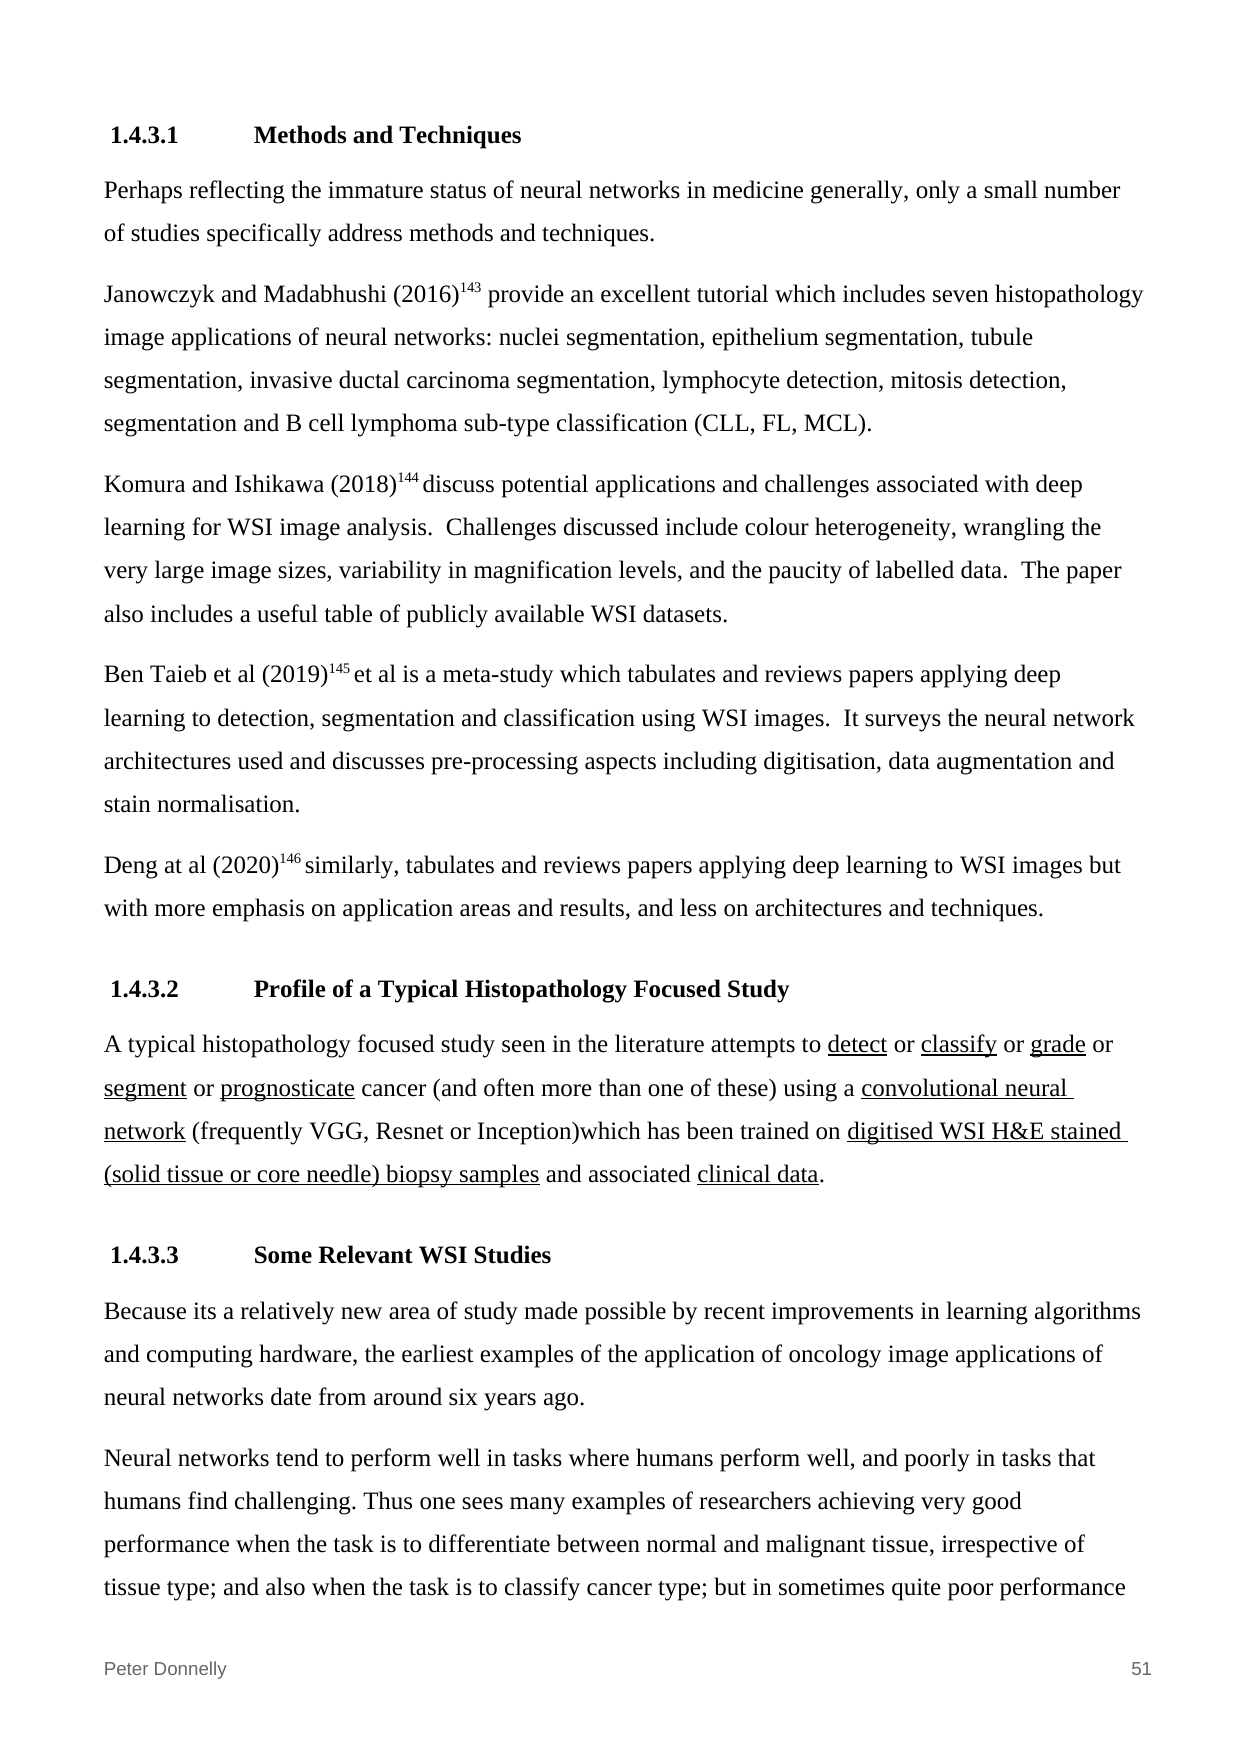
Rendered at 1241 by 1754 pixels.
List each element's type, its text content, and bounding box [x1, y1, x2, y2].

text Ben Taieb et al (2019) et al is a meta-study which tabulates and reviews papers applying deep learning to detection, segmentation and classification using WSI images. It surveys the neural network architectures used and discusses pre-processing aspects including digitisation, data augmentation and stain normalisation. [103, 659, 1146, 818]
text Komura and Ishikawa (2018) discuss potential applications and challenges associated with deep learning for WSI image analysis. Challenges discussed include colour heterogeneity, wrangling the very large image sizes, variability in magnification levels, and the paucity of labelled data. The paper also includes a useful table of publicly available WSI datasets. [103, 469, 1146, 627]
subtitle Some Relevant WSI Studies [103, 1240, 1146, 1269]
text Deng at al (2020) similarly, tabulates and reviews papers applying deep learning to WSI images but with more emphasis on application areas and results, and less on architectures and techniques. [103, 850, 1146, 922]
text Janowczyk and Madabhushi (2016) provide an excellent tutorial which includes seven histopathology image applications of neural networks: nuclei segmentation, epithelium segmentation, tubule segmentation, invasive ductal carcinoma segmentation, lymphocyte detection, mitosis detection, segmentation and B cell lymphoma sub-type classification (CLL, FL, MCL). [103, 279, 1146, 437]
subtitle Profile of a Typical Histopathology Focused Study [103, 974, 1146, 1003]
text Because its a relatively new area of study made possible by recent improvements in learning algorithms and computing hardware, the earliest examples of the application of oncology image applications of neural networks date from around six years ago. [103, 1296, 1146, 1411]
text Neural networks tend to perform well in tasks where humans perform well, and poorly in tasks that humans find challenging. Thus one sees many examples of researchers achieving very good performance when the task is to differentiate between normal and malignant tissue, irrespective of tissue type; and also when the task is to classify cancer type; but in sometimes quite poor performance [103, 1443, 1146, 1601]
subtitle Methods and Techniques [103, 120, 1146, 148]
text A typical histopathology focused study seen in the literature attempts to detect or classify or grade or segment or prognosticate cancer (and often more than one of these) using a convolutional neural network (frequently VGG, Resnet or Inception)which has been trained on digitised WSI H&E stained (solid tissue or core needle) biopsy samples and associated clinical data. [103, 1029, 1146, 1188]
text Perhaps reflecting the immature status of neural networks in medicine generally, only a small number of studies specifically address methods and techniques. [103, 175, 1146, 247]
